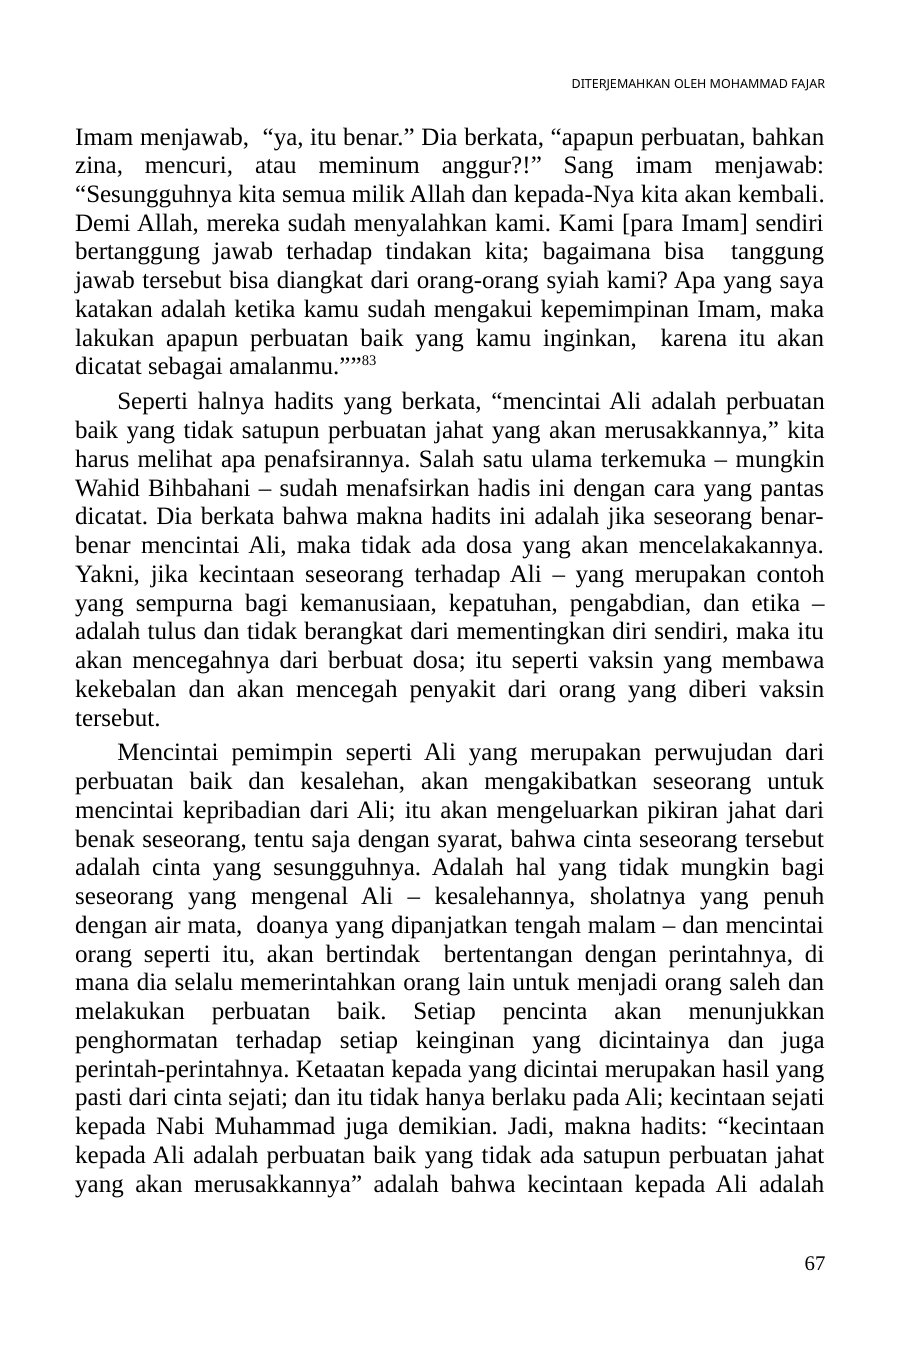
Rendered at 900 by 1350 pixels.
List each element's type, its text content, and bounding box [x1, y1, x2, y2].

text Imam menjawab, “ya, itu benar.” Dia berkata, “apapun perbuatan, bahkan zina, mencuri, atau meminum anggur?!” Sang imam menjawab: “Sesungguhnya kita semua milik Allah dan kepada-Nya kita akan kembali. Demi Allah, mereka sudah menyalahkan kami. Kami [para Imam] sendiri bertanggung jawab terhadap tindakan kita; bagaimana bisa tanggung jawab tersebut bisa diangkat dari orang-orang syiah kami? Apa yang saya katakan adalah ketika kamu sudah mengakui kepemimpinan Imam, maka lakukan apapun perbuatan baik yang kamu inginkan, karena itu akan dicatat sebagai amalanmu.”” [75, 122, 825, 380]
text Seperti halnya hadits yang berkata, “mencintai Ali adalah perbuatan baik yang tidak satupun perbuatan jahat yang akan merusakkannya,” kita harus melihat apa penafsirannya. Salah satu ulama terkemuka – mungkin Wahid Bihbahani – sudah menafsirkan hadis ini dengan cara yang pantas dicatat. Dia berkata bahwa makna hadits ini adalah jika seseorang benar-benar mencintai Ali, maka tidak ada dosa yang akan mencelakakannya. Yakni, jika kecintaan seseorang terhadap Ali – yang merupakan contoh yang sempurna bagi kemanusiaan, kepatuhan, pengabdian, dan etika – adalah tulus dan tidak berangkat dari mementingkan diri sendiri, maka itu akan mencegahnya dari berbuat dosa; itu seperti vaksin yang membawa kekebalan dan akan mencegah penyakit dari orang yang diberi vaksin tersebut. [75, 386, 825, 731]
text Mencintai pemimpin seperti Ali yang merupakan perwujudan dari perbuatan baik dan kesalehan, akan mengakibatkan seseorang untuk mencintai kepribadian dari Ali; itu akan mengeluarkan pikiran jahat dari benak seseorang, tentu saja dengan syarat, bahwa cinta seseorang tersebut adalah cinta yang sesungguhnya. Adalah hal yang tidak mungkin bagi seseorang yang mengenal Ali – kesalehannya, sholatnya yang penuh dengan air mata, doanya yang dipanjatkan tengah malam – dan mencintai orang seperti itu, akan bertindak bertentangan dengan perintahnya, di mana dia selalu memerintahkan orang lain untuk menjadi orang saleh dan melakukan perbuatan baik. Setiap pencinta akan menunjukkan penghormatan terhadap setiap keinginan yang dicintainya dan juga perintah-perintahnya. Ketaatan kepada yang dicintai merupakan hasil yang pasti dari cinta sejati; dan itu tidak hanya berlaku pada Ali; kecintaan sejati kepada Nabi Muhammad juga demikian. Jadi, makna hadits: “kecintaan kepada Ali adalah perbuatan baik yang tidak ada satupun perbuatan jahat yang akan merusakkannya” adalah bahwa kecintaan kepada Ali adalah [75, 737, 825, 1197]
